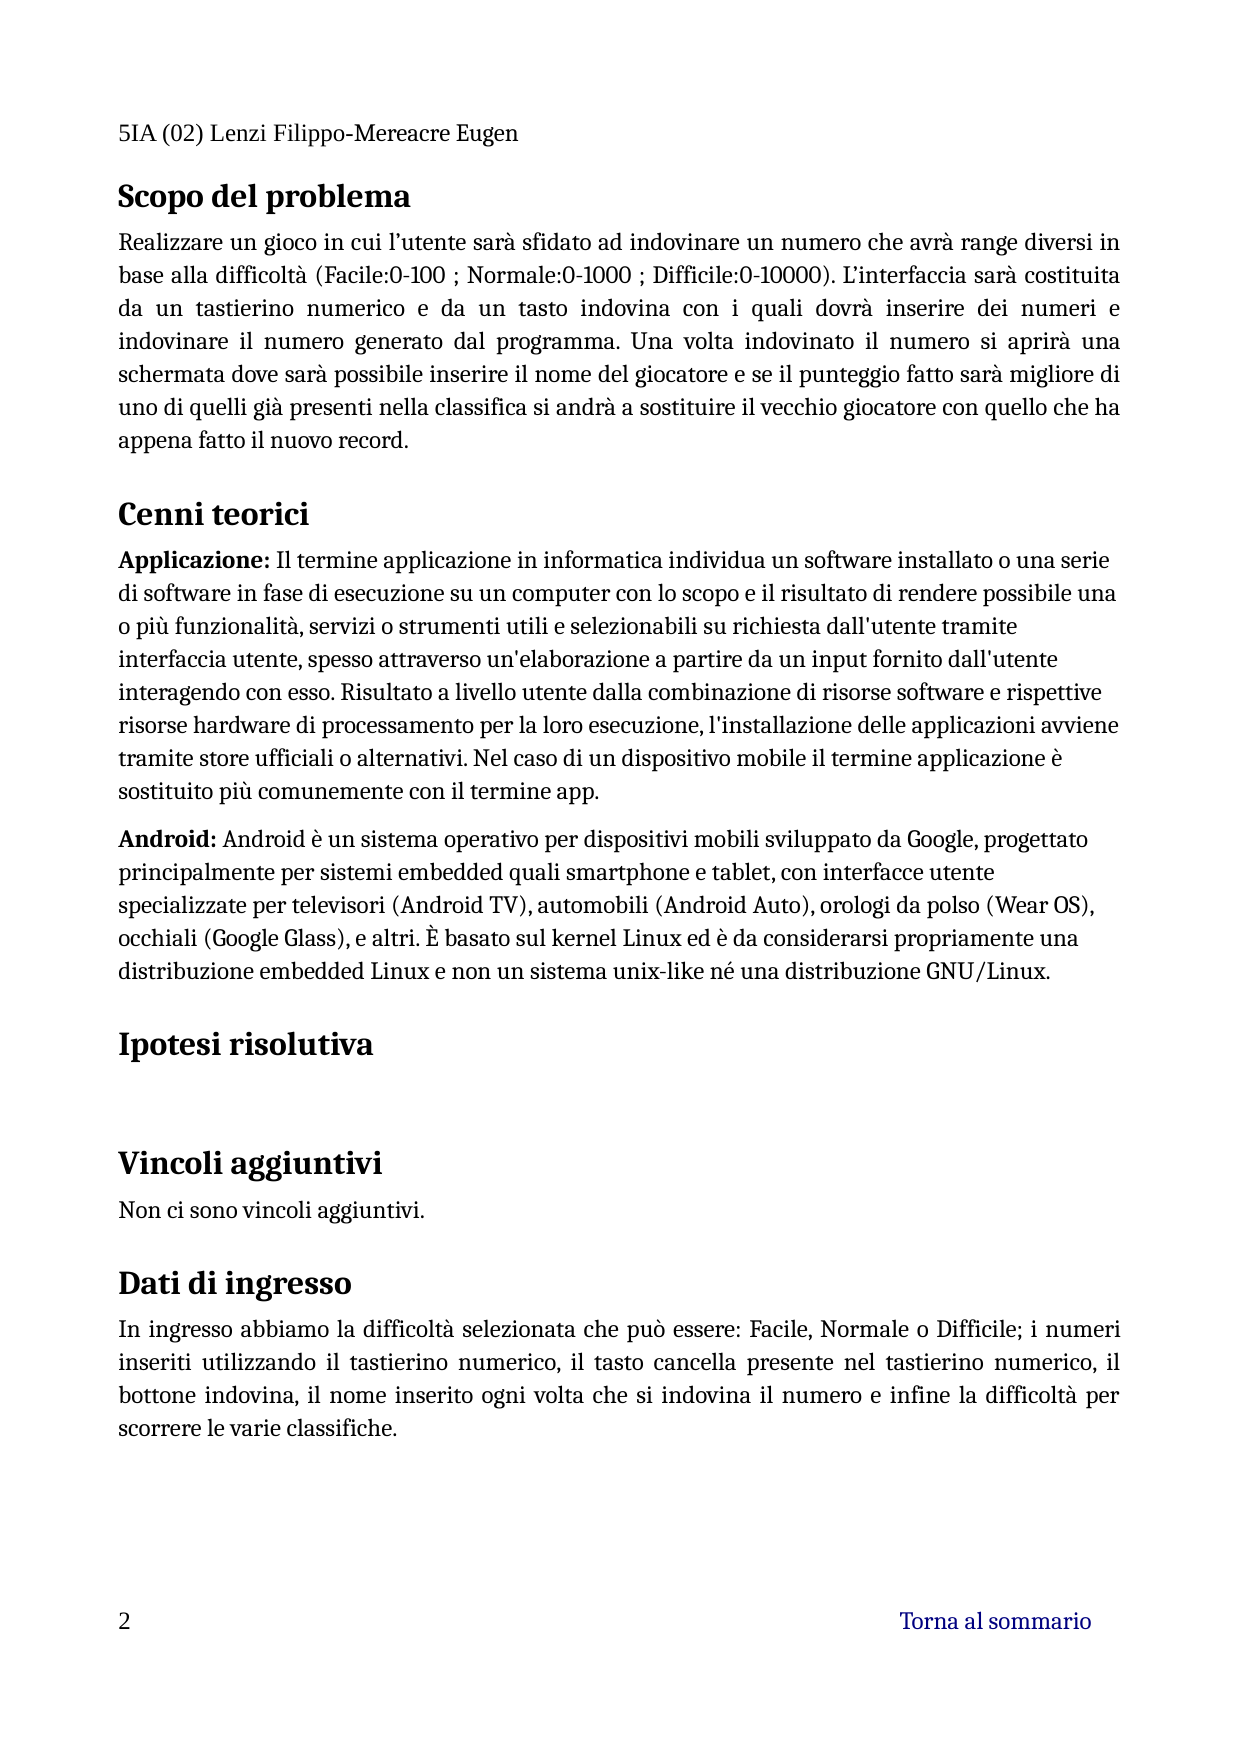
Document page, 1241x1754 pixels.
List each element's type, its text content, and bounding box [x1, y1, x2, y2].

subtitle Ipotesi risolutiva [118, 1025, 1122, 1064]
text In ingresso abbiamo la difficoltà selezionata che può essere: Facile, Normale o Difficile; i numeri inseriti utilizzando il tastierino numerico, il tasto cancella presente nel tastierino numerico, il bottone indovina, il nome inserito ogni volta che si indovina il numero e infine la difficoltà per scorrere le varie classifiche. [118, 1315, 1122, 1443]
text Realizzare un gioco in cui l’utente sarà sfidato ad indovinare un numero che avrà range diversi in base alla difficoltà (Facile:0-100 ; Normale:0-1000 ; Difficile:0-10000). L’interfaccia sarà costituita da un tastierino numerico e da un tasto indovina con i quali dovrà inserire dei numeri e indovinare il numero generato dal programma. Una volta indovinato il numero si aprirà una schermata dove sarà possibile inserire il nome del giocatore e se il punteggio fatto sarà migliore di uno di quelli già presenti nella classifica si andrà a sostituire il vecchio giocatore con quello che ha appena fatto il nuovo record. [118, 228, 1122, 455]
subtitle Dati di ingresso [118, 1264, 1122, 1303]
subtitle Vincoli aggiuntivi [118, 1144, 1122, 1183]
subtitle Cenni teorici [118, 495, 1122, 533]
text Android: Android è un sistema operativo per dispositivi mobili sviluppato da Google, progettato principalmente per sistemi embedded quali smartphone e tablet, con interfacce utente specializzate per televisori (Android TV), automobili (Android Auto), orologi da polso (Wear OS), occhiali (Google Glass), e altri. È basato sul kernel Linux ed è da considerarsi propriamente una distribuzione embedded Linux e non un sistema unix-like né una distribuzione GNU/Linux. [118, 824, 1122, 985]
subtitle Scopo del problema [118, 177, 1122, 216]
text Applicazione: Il termine applicazione in informatica individua un software installato o una serie di software in fase di esecuzione su un computer con lo scopo e il risultato di rendere possibile una o più funzionalità, servizi o strumenti utili e selezionabili su richiesta dall'utente tramite interfaccia utente, spesso attraverso un'elaborazione a partire da un input fornito dall'utente interagendo con esso. Risultato a livello utente dalla combinazione di risorse software e rispettive risorse hardware di processamento per la loro esecuzione, l'installazione delle applicazioni avviene tramite store ufficiali o alternativi. Nel caso di un dispositivo mobile il termine applicazione è sostituito più comunemente con il termine app. [118, 546, 1122, 806]
text Non ci sono vincoli aggiuntivi. [118, 1196, 1122, 1224]
